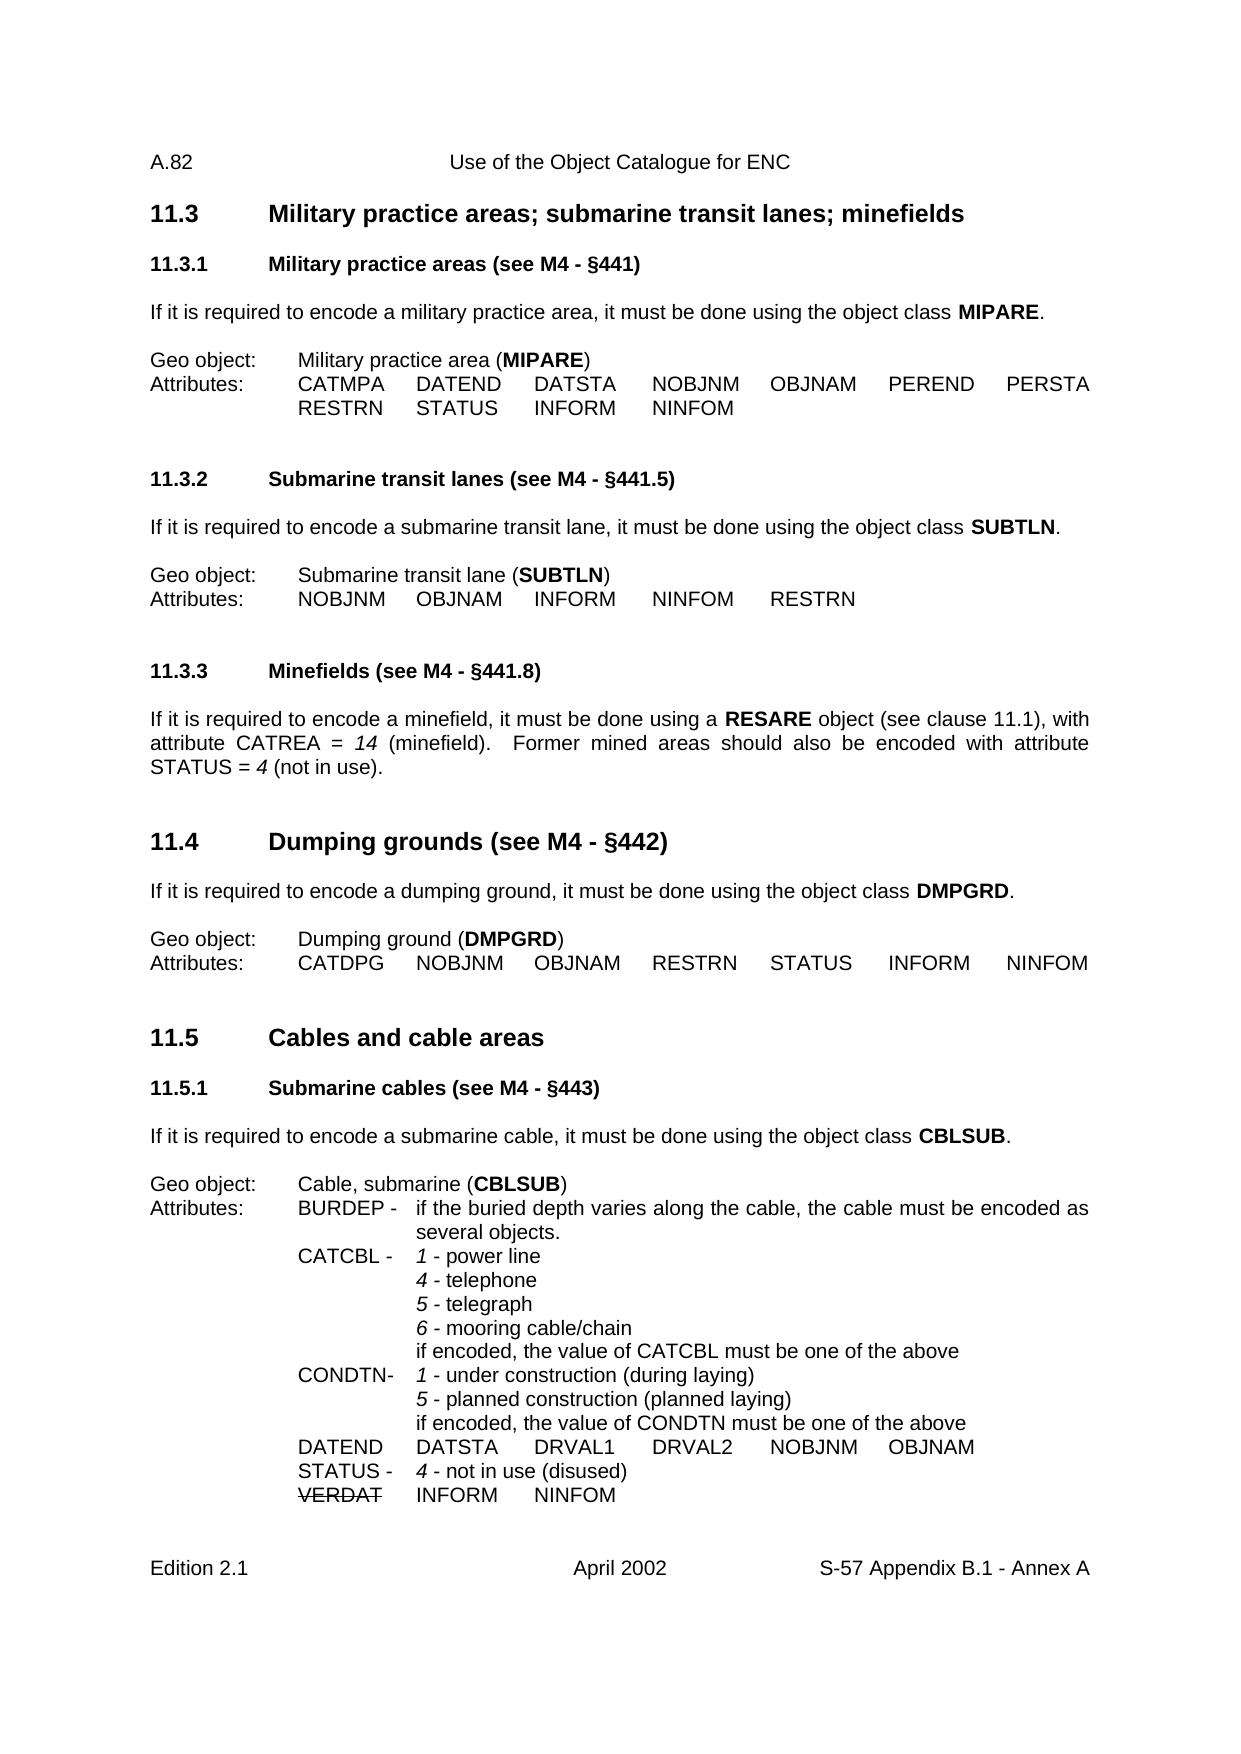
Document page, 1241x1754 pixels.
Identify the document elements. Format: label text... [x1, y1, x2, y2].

text 4 - telephone [150, 1267, 1090, 1291]
text CATCBL - 1 - power line [150, 1243, 1090, 1267]
text Attributes: CATDPG NOBJNM OBJNAM RESTRN STATUS INFORM NINFOM [150, 951, 1090, 975]
text Attributes: BURDEP - if the buried depth varies along the cable, the cable must be encoded as several objects. [150, 1196, 1090, 1243]
text If it is required to encode a submarine transit lane, it must be done using the object class SUBTLN. [150, 515, 1090, 539]
text 5 - telegraph [150, 1291, 1090, 1315]
subtitle 11.3.1 Military practice areas (see M4 - §441) [150, 252, 1090, 276]
text 6 - mooring cable/chain [150, 1315, 1090, 1339]
text Geo object: Dumping ground (DMPGRD) [150, 927, 1090, 951]
subtitle 11.4 Dumping grounds (see M4 - §442) [150, 827, 1090, 855]
text If it is required to encode a military practice area, it must be done using the object class MIPARE. [150, 299, 1090, 323]
text STATUS - 4 - not in use (disused) [150, 1459, 1090, 1483]
text 5 - planned construction (planned laying) [150, 1387, 1090, 1411]
subtitle 11.3 Military practice areas; submarine transit lanes; minefields [150, 199, 1090, 228]
subtitle 11.5.1 Submarine cables (see M4 - §443) [150, 1076, 1090, 1100]
text Geo object: Submarine transit lane (SUBTLN) [150, 563, 1090, 587]
text VERDAT INFORM NINFOM [150, 1483, 1090, 1507]
text If it is required to encode a submarine cable, it must be done using the object class CBLSUB. [150, 1124, 1090, 1148]
text Geo object: Cable, submarine (CBLSUB) [150, 1172, 1090, 1196]
text If it is required to encode a minefield, it must be done using a RESARE object (see clause 11.1), with attribute CATREA = 14 (minefield). Former mined areas should also be encoded with attribute STATUS = 4 (not in use). [150, 707, 1090, 779]
subtitle 11.3.2 Submarine transit lanes (see M4 - §441.5) [150, 467, 1090, 491]
text Geo object: Military practice area (MIPARE) [150, 347, 1090, 371]
text If it is required to encode a dumping ground, it must be done using the object class DMPGRD. [150, 879, 1090, 903]
text if encoded, the value of CONDTN must be one of the above [150, 1411, 1090, 1435]
subtitle 11.3.3 Minefields (see M4 - §441.8) [150, 659, 1090, 683]
subtitle 11.5 Cables and cable areas [150, 1023, 1090, 1052]
text CONDTN- 1 - under construction (during laying) [150, 1363, 1090, 1387]
text Attributes: CATMPA DATEND DATSTA NOBJNM OBJNAM PEREND PERSTA RESTRN STATUS INFORM NINFOM [150, 371, 1090, 419]
text DATEND DATSTA DRVAL1 DRVAL2 NOBJNM OBJNAM [150, 1435, 1090, 1459]
text if encoded, the value of CATCBL must be one of the above [150, 1339, 1090, 1363]
text Attributes: NOBJNM OBJNAM INFORM NINFOM RESTRN [150, 587, 1090, 611]
